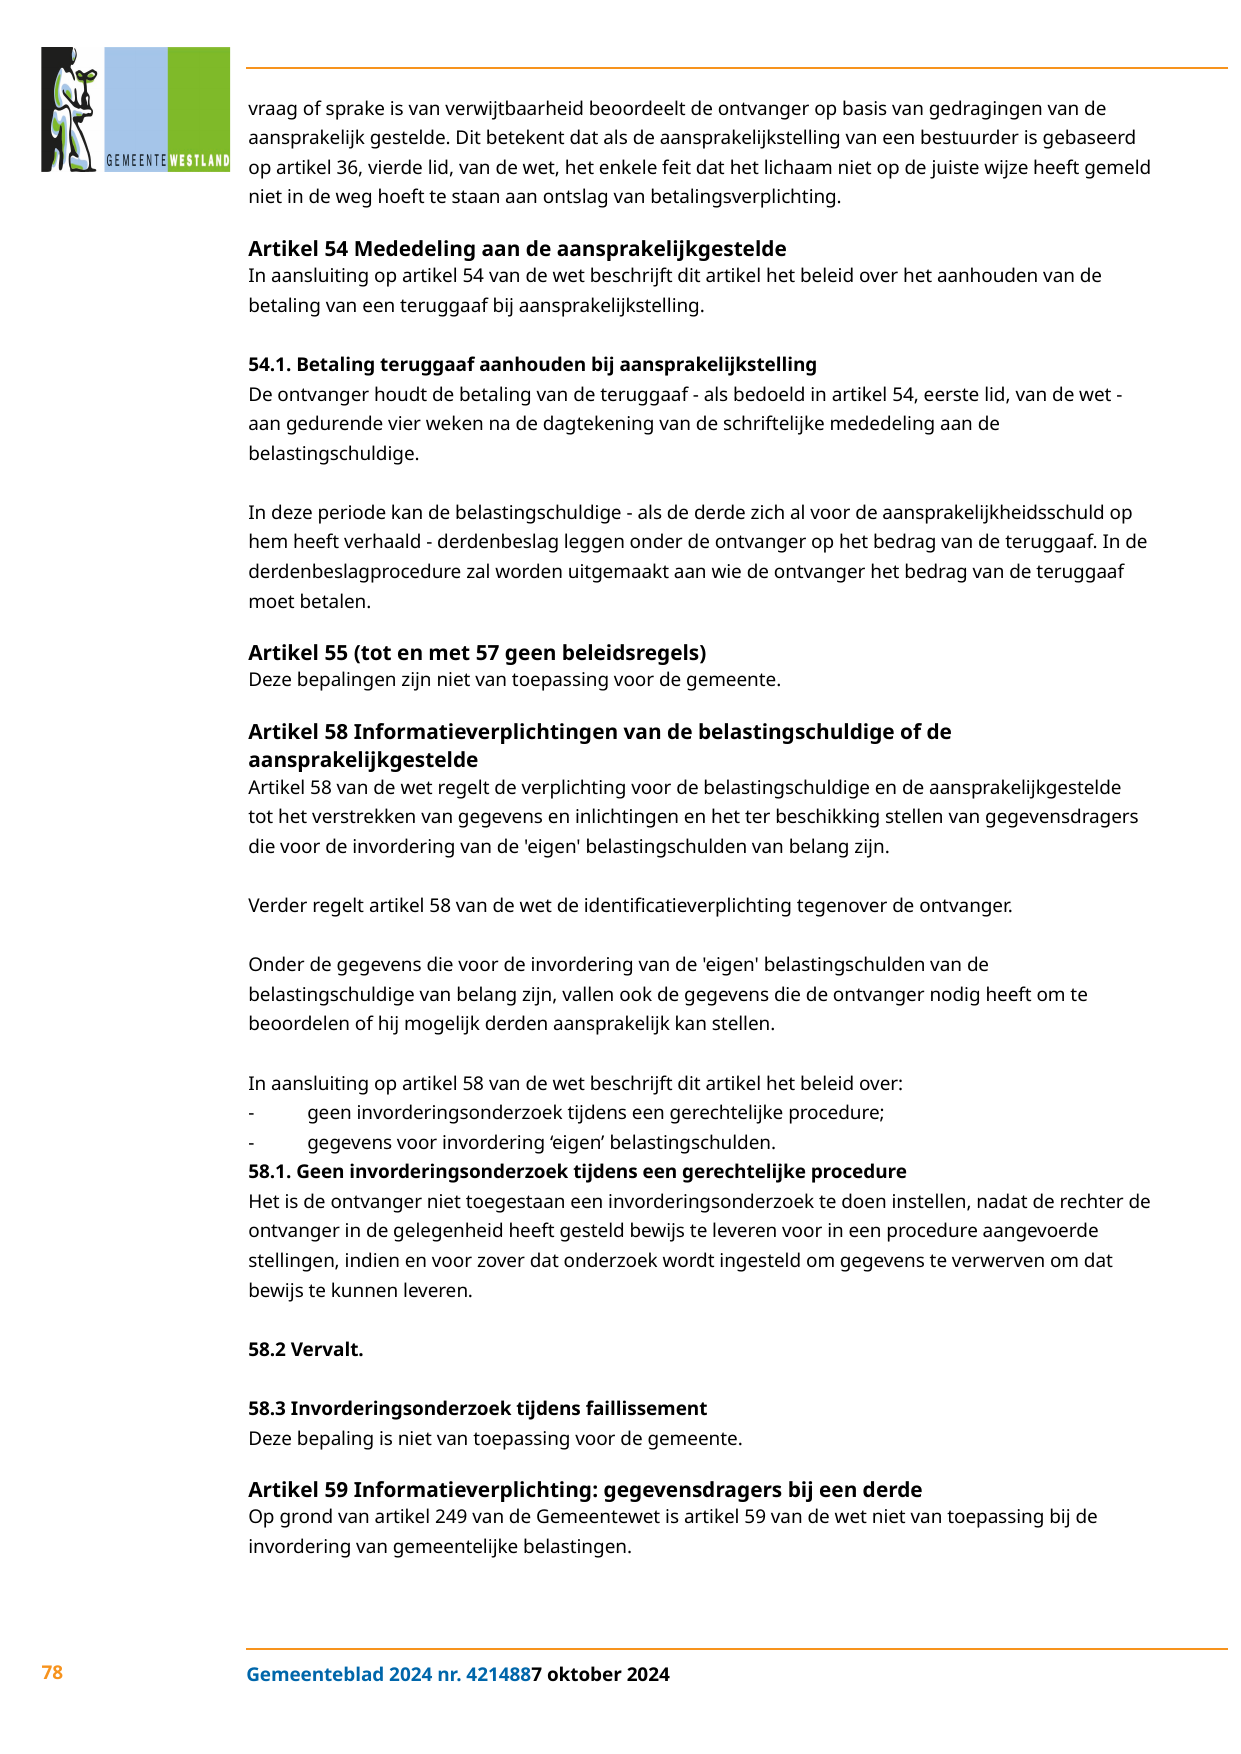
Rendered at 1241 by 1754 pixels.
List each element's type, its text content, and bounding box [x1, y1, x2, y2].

text 58.3 Invorderingsonderzoek tijdens faillissement [248, 1395, 1152, 1421]
text Artikel 54 Mededeling aan de aansprakelijkgestelde [248, 234, 1152, 262]
text 58.1. Geen invorderingsonderzoek tijdens een gerechtelijke procedure [248, 1158, 1152, 1184]
text 54.1. Betaling teruggaaf aanhouden bij aansprakelijkstelling [248, 351, 1152, 377]
text Deze bepaling is niet van toepassing voor de gemeente. [248, 1425, 1152, 1451]
text Artikel 59 Informatieverplichting: gegevensdragers bij een derde [248, 1475, 1152, 1504]
text In aansluiting op artikel 54 van de wet beschrijft dit artikel het beleid over het aanhouden van de betaling van een teruggaaf bij aansprakelijkstelling. [248, 262, 1152, 318]
text In deze periode kan de belastingschuldige - als de derde zich al voor de aansprakelijkheidsschuld op hem heeft verhaald - derdenbeslag leggen onder de ontvanger op het bedrag van de teruggaaf. In de derdenbeslagprocedure zal worden uitgemaakt aan wie de ontvanger het bedrag van de teruggaaf moet betalen. [248, 499, 1152, 613]
text Artikel 55 (tot en met 57 geen beleidsregels) [248, 638, 1152, 667]
text 58.2 Vervalt. [248, 1336, 1152, 1362]
text Deze bepalingen zijn niet van toepassing voor de gemeente. [248, 667, 1152, 692]
text Onder de gegevens die voor de invordering van de 'eigen' belastingschulden van de belastingschuldige van belang zijn, vallen ook de gegevens die de ontvanger nodig heeft om te beoordelen of hij mogelijk derden aansprakelijk kan stellen. [248, 951, 1152, 1036]
text vraag of sprake is van verwijtbaarheid beoordeelt de ontvanger op basis van gedragingen van de aansprakelijk gestelde. Dit betekent dat als de aansprakelijkstelling van een bestuurder is gebaseerd op artikel 36, vierde lid, van de wet, het enkele feit dat het lichaam niet op de juiste wijze heeft gemeld niet in de weg hoeft te staan aan ontslag van betalingsverplichting. [248, 95, 1152, 209]
text De ontvanger houdt de betaling van de teruggaaf - als bedoeld in artikel 54, eerste lid, van de wet - aan gedurende vier weken na de dagtekening van de schriftelijke mededeling aan de belastingschuldige. [248, 381, 1152, 466]
text Artikel 58 van de wet regelt de verplichting voor de belastingschuldige en de aansprakelijkgestelde tot het verstrekken van gegevens en inlichtingen en het ter beschikking stellen van gegevensdragers die voor de invordering van de 'eigen' belastingschulden van belang zijn. [248, 774, 1152, 859]
text Op grond van artikel 249 van de Gemeentewet is artikel 59 van de wet niet van toepassing bij de invordering van gemeentelijke belastingen. [248, 1504, 1152, 1559]
text Artikel 58 Informatieverplichtingen van de belastingschuldige of de aansprakelijkgestelde [248, 717, 1152, 774]
list geen invorderingsonderzoek tijdens een gerechtelijke procedure; [248, 1099, 1152, 1125]
text Verder regelt artikel 58 van de wet de identificatieverplichting tegenover de ontvanger. [248, 892, 1152, 918]
text In aansluiting op artikel 58 van de wet beschrijft dit artikel het beleid over: [248, 1070, 1152, 1096]
text Het is de ontvanger niet toegestaan een invorderingsonderzoek te doen instellen, nadat de rechter de ontvanger in de gelegenheid heeft gesteld bewijs te leveren voor in een procedure aangevoerde stellingen, indien en voor zover dat onderzoek wordt ingesteld om gegevens te verwerven om dat bewijs te kunnen leveren. [248, 1188, 1152, 1303]
picture [41, 47, 231, 172]
list gegevens voor invordering ‘eigen’ belastingschulden. [248, 1129, 1152, 1155]
